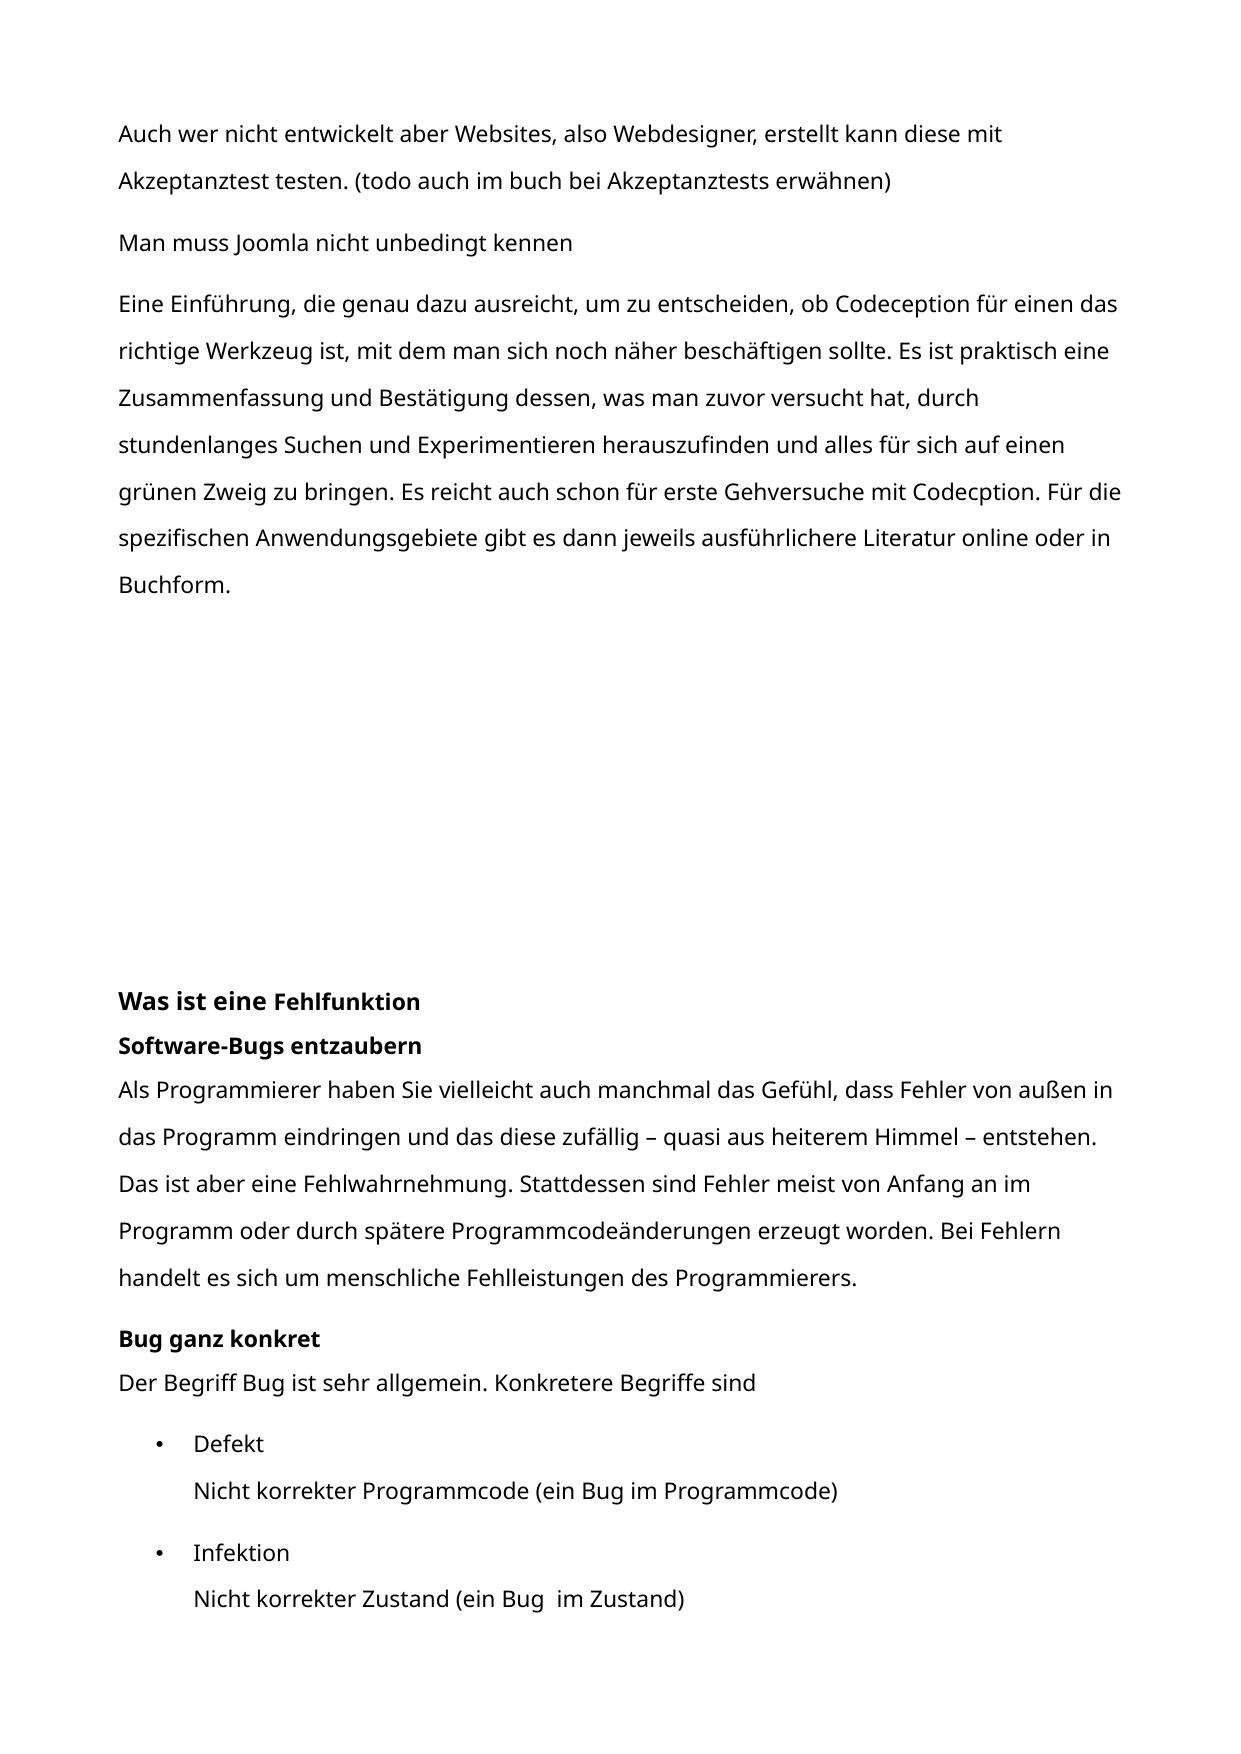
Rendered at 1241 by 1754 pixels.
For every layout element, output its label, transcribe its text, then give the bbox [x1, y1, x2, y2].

list Defekt Nicht korrekter Programmcode (ein Bug im Programmcode) [156, 1428, 1122, 1506]
text Der Begriff Bug ist sehr allgemein. Konkretere Begriffe sind [118, 1367, 1122, 1398]
text Als Programmierer haben Sie vielleicht auch manchmal das Gefühl, dass Fehler von außen in das Programm eindringen und das diese zufällig – quasi aus heiterem Himmel – entstehen. Das ist aber eine Fehlwahrnehmung. Stattdessen sind Fehler meist von Anfang an im Programm oder durch spätere Programmcodeänderungen erzeugt worden. Bei Fehlern handelt es sich um menschliche Fehlleistungen des Programmierers. [118, 1074, 1122, 1293]
text Man muss Joomla nicht unbedingt kennen [118, 226, 1122, 258]
list Infektion Nicht korrekter Zustand (ein Bug im Zustand) [156, 1537, 1122, 1615]
text Eine Einführung, die genau dazu ausreicht, um zu entscheiden, ob Codeception für einen das richtige Werkzeug ist, mit dem man sich noch näher beschäftigen sollte. Es ist praktisch eine Zusammenfassung und Bestätigung dessen, was man zuvor versucht hat, durch stundenlanges Suchen und Experimentieren herauszufinden und alles für sich auf einen grünen Zweig zu bringen. Es reicht auch schon für erste Gehversuche mit Codecption. Für die spezifischen Anwendungsgebiete gibt es dann jeweils ausführlichere Literatur online oder in Buchform. [118, 288, 1122, 600]
subtitle Bug ganz konkret [118, 1323, 1122, 1354]
text Auch wer nicht entwickelt aber Websites, also Webdesigner, erstellt kann diese mit Akzeptanztest testen. (todo auch im buch bei Akzeptanztests erwähnen) [118, 118, 1122, 196]
subtitle Was ist eine Fehlfunktion [118, 984, 1122, 1018]
subtitle Software-Bugs entzaubern [118, 1030, 1122, 1062]
